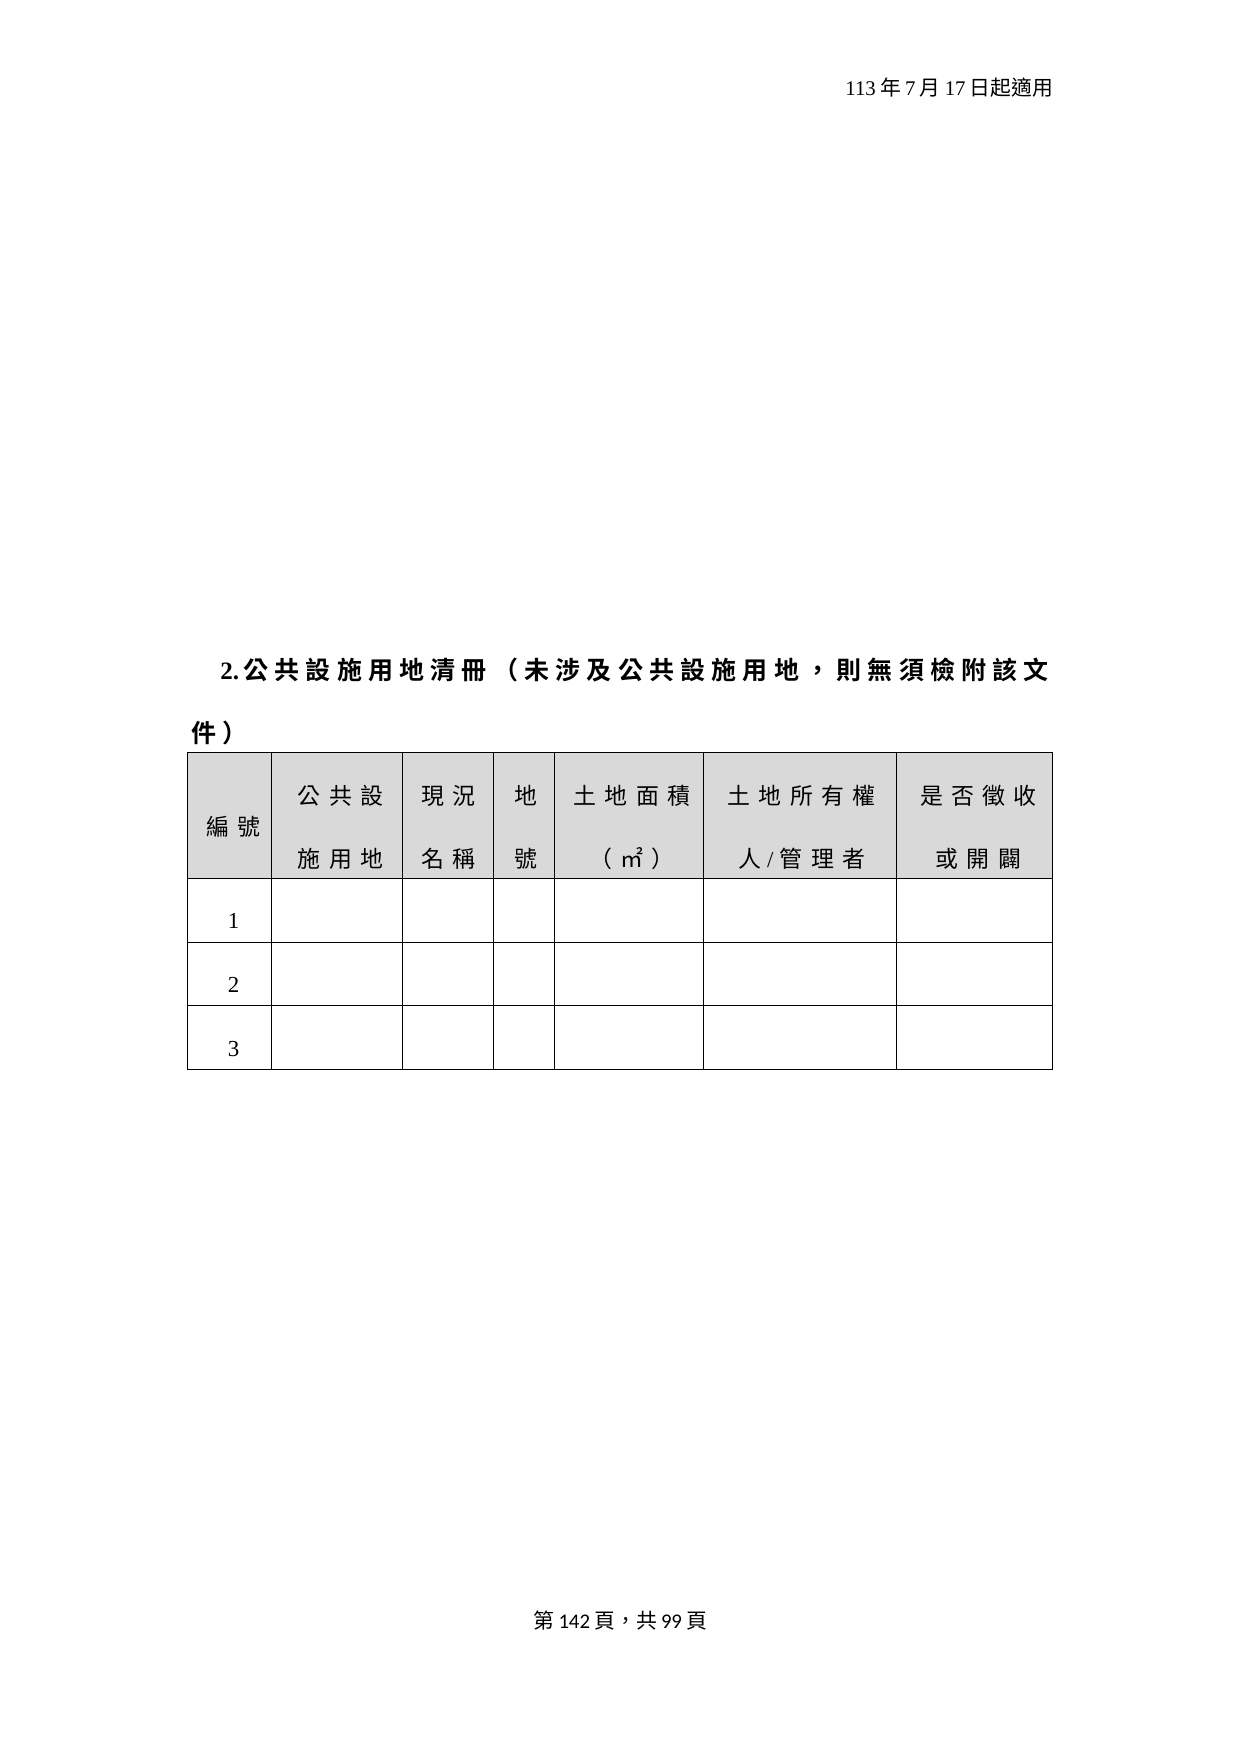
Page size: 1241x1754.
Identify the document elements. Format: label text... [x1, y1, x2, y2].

table_cell [704, 1006, 896, 1069]
text 2.公共設施用地清冊（未涉及公共設施用地，則無須檢附該文件） [188, 627, 1052, 752]
table_cell [403, 1006, 493, 1069]
table_cell [272, 879, 402, 942]
table_cell [555, 879, 703, 942]
table_header 地號 [494, 753, 554, 878]
table_cell [403, 879, 493, 942]
table_cell [897, 879, 1052, 942]
table_cell [897, 943, 1052, 1005]
table_header 公共設施用地 [272, 753, 402, 878]
table_cell 2 [188, 943, 271, 1005]
table_cell [403, 943, 493, 1005]
table_cell [272, 1006, 402, 1069]
table_header 是否徵收或開闢 [897, 753, 1052, 878]
table_header 現況名稱 [403, 753, 493, 878]
table_header 編號 [188, 753, 271, 878]
table_cell [494, 879, 554, 942]
table_cell [555, 943, 703, 1005]
table_cell [704, 879, 896, 942]
table_cell [897, 1006, 1052, 1069]
table_header 土地所有權人/管理者 [704, 753, 896, 878]
table_cell [704, 943, 896, 1005]
table_cell [494, 943, 554, 1005]
table_cell [555, 1006, 703, 1069]
table_cell [272, 943, 402, 1005]
table_cell [494, 1006, 554, 1069]
table_cell 1 [188, 879, 271, 942]
table_header 土地面積（㎡） [555, 753, 703, 878]
table_cell 3 [188, 1006, 271, 1069]
